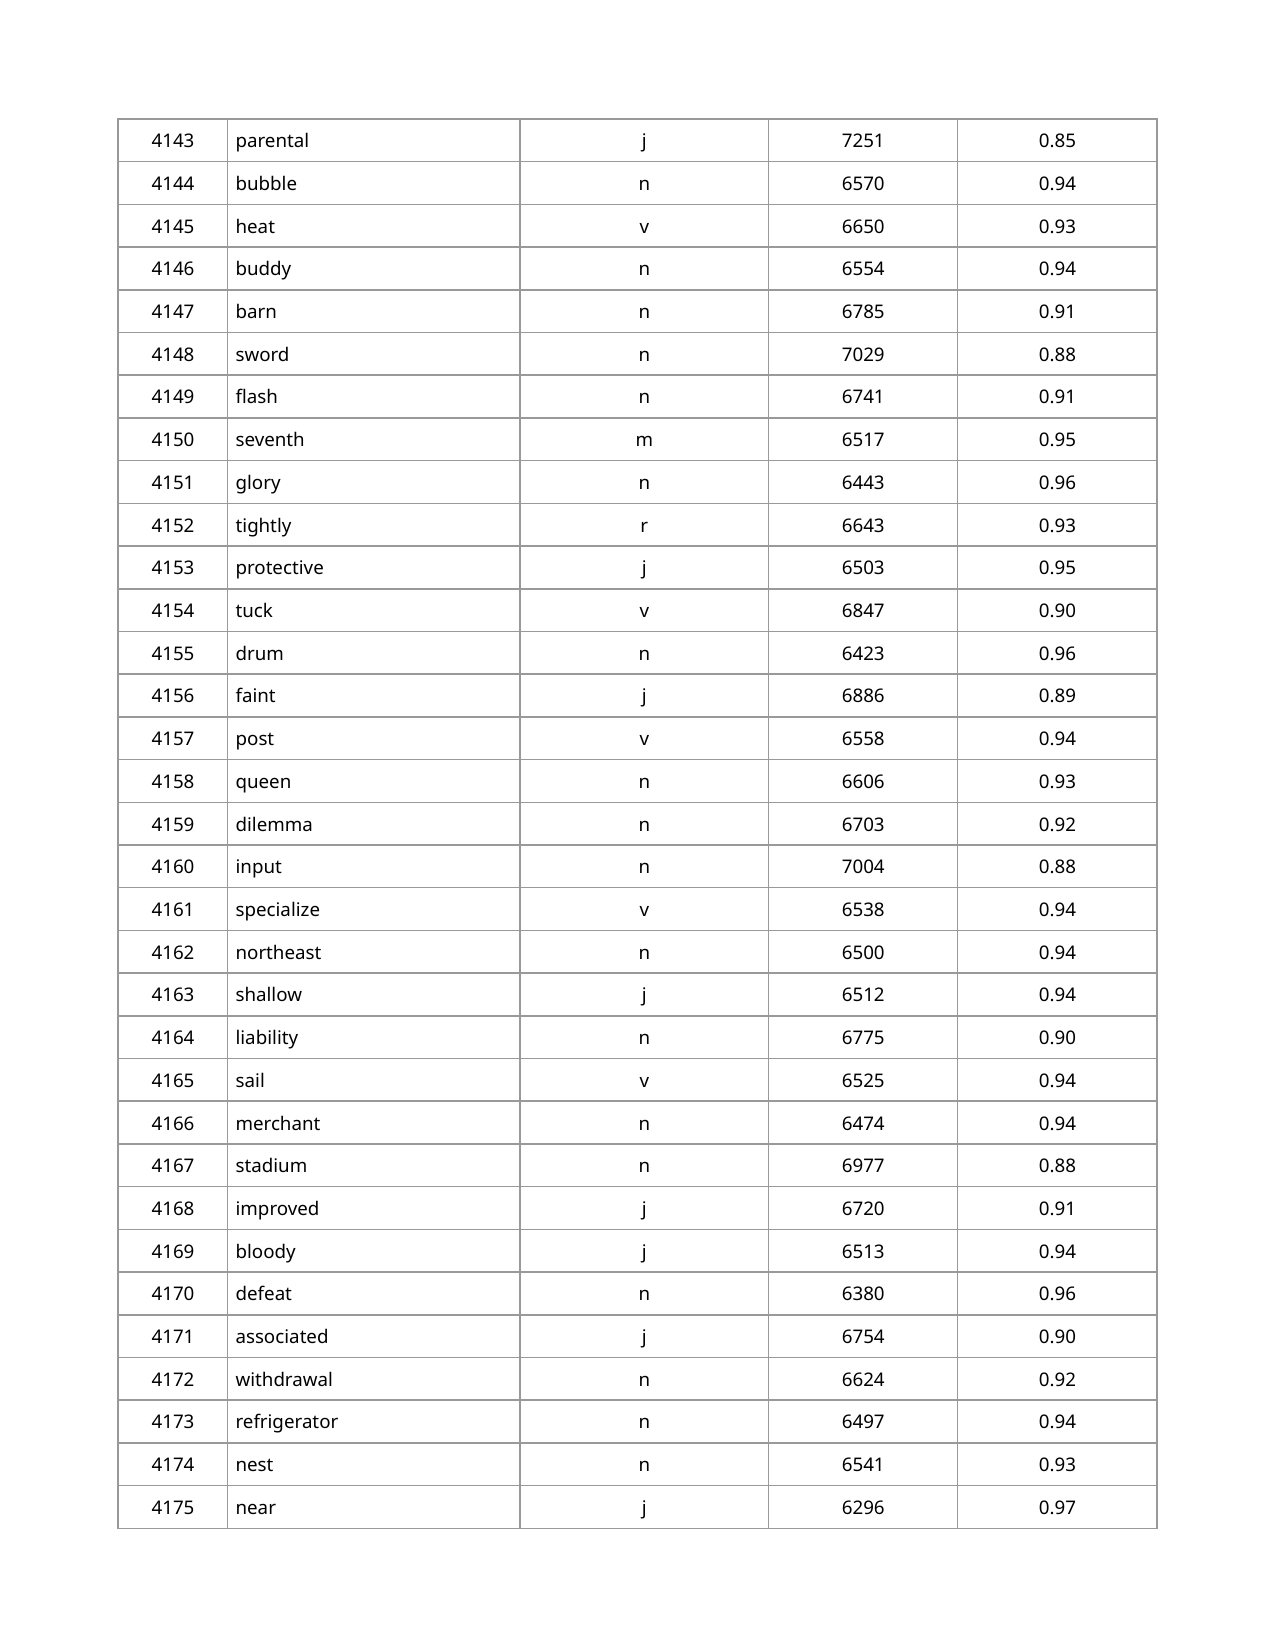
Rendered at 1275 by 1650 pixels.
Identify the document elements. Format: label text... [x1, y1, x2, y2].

table_cell n [521, 1358, 768, 1399]
table_cell 4144 [119, 162, 227, 203]
table_cell 4164 [119, 1017, 227, 1058]
table_cell 0.93 [958, 1444, 1156, 1485]
table_cell specialize [228, 888, 519, 929]
table_cell n [521, 1017, 768, 1058]
table_cell northeast [228, 931, 519, 972]
table_cell 6443 [769, 461, 957, 502]
table_cell 4169 [119, 1230, 227, 1271]
table_cell j [521, 1230, 768, 1271]
table_cell n [521, 248, 768, 289]
table_cell m [521, 419, 768, 460]
table_cell 6643 [769, 504, 957, 545]
table_cell 0.93 [958, 205, 1156, 246]
table_cell 6497 [769, 1401, 957, 1442]
table_cell 4173 [119, 1401, 227, 1442]
table_cell protective [228, 547, 519, 588]
table_cell buddy [228, 248, 519, 289]
table_cell 0.90 [958, 590, 1156, 631]
table_cell 0.90 [958, 1017, 1156, 1058]
table_cell 0.88 [958, 1145, 1156, 1186]
table_cell 6513 [769, 1230, 957, 1271]
table_cell heat [228, 205, 519, 246]
table_cell 6517 [769, 419, 957, 460]
table_cell 4147 [119, 291, 227, 332]
table_cell 6754 [769, 1316, 957, 1357]
table_cell 4146 [119, 248, 227, 289]
table_cell 4151 [119, 461, 227, 502]
table_cell defeat [228, 1273, 519, 1314]
table_cell j [521, 1187, 768, 1228]
table_cell 6703 [769, 803, 957, 844]
table_cell 4162 [119, 931, 227, 972]
table_cell j [521, 120, 768, 161]
table_cell v [521, 1059, 768, 1100]
table_cell 6525 [769, 1059, 957, 1100]
table_cell 4158 [119, 760, 227, 801]
table_cell 4175 [119, 1486, 227, 1527]
table_cell 6503 [769, 547, 957, 588]
table_cell 4160 [119, 846, 227, 887]
table_cell 6847 [769, 590, 957, 631]
table_cell n [521, 333, 768, 374]
table_cell bloody [228, 1230, 519, 1271]
table_cell n [521, 291, 768, 332]
table_cell 4149 [119, 376, 227, 417]
table_cell 6554 [769, 248, 957, 289]
table_cell r [521, 504, 768, 545]
table_cell barn [228, 291, 519, 332]
table_cell associated [228, 1316, 519, 1357]
table_cell 0.94 [958, 1401, 1156, 1442]
table_cell refrigerator [228, 1401, 519, 1442]
table_cell 6570 [769, 162, 957, 203]
table_cell 4150 [119, 419, 227, 460]
table_cell 6541 [769, 1444, 957, 1485]
table_cell 0.94 [958, 1230, 1156, 1271]
table_cell 7251 [769, 120, 957, 161]
table_cell 4166 [119, 1102, 227, 1143]
table_cell 0.89 [958, 675, 1156, 716]
table_cell withdrawal [228, 1358, 519, 1399]
table_cell 4165 [119, 1059, 227, 1100]
table_cell 0.95 [958, 547, 1156, 588]
table_cell n [521, 162, 768, 203]
table_cell 6741 [769, 376, 957, 417]
table_cell n [521, 1401, 768, 1442]
table_cell v [521, 718, 768, 759]
table_cell 0.90 [958, 1316, 1156, 1357]
table_cell faint [228, 675, 519, 716]
table_cell 4171 [119, 1316, 227, 1357]
table_cell 0.96 [958, 1273, 1156, 1314]
table_cell 0.88 [958, 333, 1156, 374]
table_cell drum [228, 632, 519, 673]
table_cell 4168 [119, 1187, 227, 1228]
table_cell 0.85 [958, 120, 1156, 161]
table_cell v [521, 590, 768, 631]
table_cell n [521, 1145, 768, 1186]
table_cell v [521, 205, 768, 246]
table_cell 0.88 [958, 846, 1156, 887]
table_cell n [521, 1444, 768, 1485]
table_cell 4159 [119, 803, 227, 844]
table_cell 4161 [119, 888, 227, 929]
table_cell n [521, 632, 768, 673]
table_cell merchant [228, 1102, 519, 1143]
table_cell 0.96 [958, 632, 1156, 673]
table_cell 6720 [769, 1187, 957, 1228]
table_cell 0.91 [958, 376, 1156, 417]
table_cell 0.94 [958, 248, 1156, 289]
table_cell post [228, 718, 519, 759]
table_cell 0.94 [958, 888, 1156, 929]
table_cell 4172 [119, 1358, 227, 1399]
table_cell tightly [228, 504, 519, 545]
table_cell dilemma [228, 803, 519, 844]
table_cell 0.94 [958, 1059, 1156, 1100]
table_cell 6624 [769, 1358, 957, 1399]
table_cell sword [228, 333, 519, 374]
table_cell 4145 [119, 205, 227, 246]
table_cell 0.92 [958, 803, 1156, 844]
table_cell bubble [228, 162, 519, 203]
table_cell n [521, 461, 768, 502]
table_cell 0.93 [958, 760, 1156, 801]
table_cell glory [228, 461, 519, 502]
table_cell 4174 [119, 1444, 227, 1485]
table_cell shallow [228, 974, 519, 1015]
table_cell 0.91 [958, 1187, 1156, 1228]
table_cell j [521, 1316, 768, 1357]
table_cell 0.93 [958, 504, 1156, 545]
table_cell 7029 [769, 333, 957, 374]
table_cell 6500 [769, 931, 957, 972]
table_cell queen [228, 760, 519, 801]
table_cell 0.97 [958, 1486, 1156, 1527]
table_cell 6606 [769, 760, 957, 801]
table_cell 6512 [769, 974, 957, 1015]
table_cell 4148 [119, 333, 227, 374]
table_cell n [521, 931, 768, 972]
table_cell j [521, 547, 768, 588]
table_cell 4157 [119, 718, 227, 759]
table_cell 0.92 [958, 1358, 1156, 1399]
table_cell 6296 [769, 1486, 957, 1527]
table_cell 6775 [769, 1017, 957, 1058]
table_cell 6474 [769, 1102, 957, 1143]
table_cell liability [228, 1017, 519, 1058]
table_cell n [521, 846, 768, 887]
table_cell seventh [228, 419, 519, 460]
table_cell 4156 [119, 675, 227, 716]
table_cell 4152 [119, 504, 227, 545]
table_cell 6886 [769, 675, 957, 716]
table_cell input [228, 846, 519, 887]
table_cell n [521, 1273, 768, 1314]
table_cell 0.94 [958, 974, 1156, 1015]
table_cell n [521, 1102, 768, 1143]
table_cell j [521, 1486, 768, 1527]
table_cell 6423 [769, 632, 957, 673]
table_cell n [521, 803, 768, 844]
table_cell v [521, 888, 768, 929]
table_cell 0.94 [958, 1102, 1156, 1143]
table_cell tuck [228, 590, 519, 631]
table_cell 0.95 [958, 419, 1156, 460]
table_cell 6977 [769, 1145, 957, 1186]
table_cell j [521, 675, 768, 716]
table_cell 0.96 [958, 461, 1156, 502]
table_cell 0.94 [958, 931, 1156, 972]
table_cell nest [228, 1444, 519, 1485]
table_cell 4167 [119, 1145, 227, 1186]
table_cell 0.94 [958, 162, 1156, 203]
table_cell 4154 [119, 590, 227, 631]
table_cell 4153 [119, 547, 227, 588]
table_cell sail [228, 1059, 519, 1100]
table_cell j [521, 974, 768, 1015]
table_cell 4155 [119, 632, 227, 673]
table_cell 0.91 [958, 291, 1156, 332]
table_cell n [521, 376, 768, 417]
table_cell 6785 [769, 291, 957, 332]
table_cell 6650 [769, 205, 957, 246]
table_cell 7004 [769, 846, 957, 887]
table_cell 0.94 [958, 718, 1156, 759]
table_cell 6538 [769, 888, 957, 929]
table_cell stadium [228, 1145, 519, 1186]
table_cell 4170 [119, 1273, 227, 1314]
table_cell 4163 [119, 974, 227, 1015]
table_cell 6380 [769, 1273, 957, 1314]
table_cell improved [228, 1187, 519, 1228]
table_cell parental [228, 120, 519, 161]
table_cell near [228, 1486, 519, 1527]
table_cell flash [228, 376, 519, 417]
table_cell n [521, 760, 768, 801]
table_cell 4143 [119, 120, 227, 161]
table_cell 6558 [769, 718, 957, 759]
